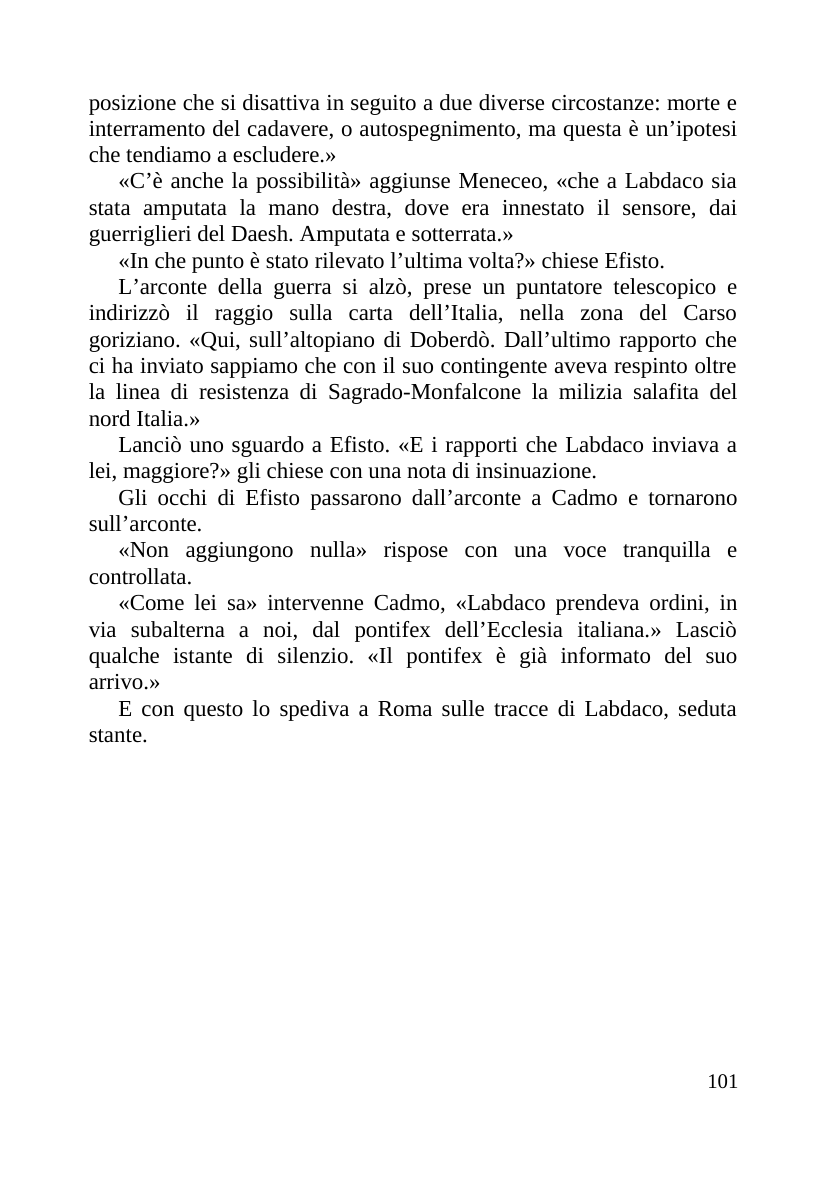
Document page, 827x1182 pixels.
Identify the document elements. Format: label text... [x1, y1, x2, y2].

text «Come lei sa» intervenne Cadmo, «Labdaco prendeva ordini, in via subalterna a noi, dal pontifex dell’Ecclesia italiana.» Lasciò qualche istante di silenzio. «Il pontifex è già informato del suo arrivo.» [88, 589, 738, 695]
text Gli occhi di Efisto passarono dall’arconte a Cadmo e tornarono sull’arconte. [88, 484, 738, 537]
text «Non aggiungono nulla» rispose con una voce tranquilla e controllata. [88, 537, 738, 589]
text Lanciò uno sguardo a Efisto. «E i rapporti che Labdaco inviava a lei, maggiore?» gli chiese con una nota di insinuazione. [88, 431, 738, 484]
text posizione che si disattiva in seguito a due diverse circostanze: morte e interramento del cadavere, o autospegnimento, ma questa è un’ipotesi che tendiamo a escludere.» [88, 88, 738, 168]
text E con questo lo spediva a Roma sulle tracce di Labdaco, seduta stante. [88, 695, 738, 747]
text «C’è anche la possibilità» aggiunse Meneceo, «che a Labdaco sia stata amputata la mano destra, dove era innestato il sensore, dai guerriglieri del Daesh. Amputata e sotterrata.» [88, 168, 738, 247]
text L’arconte della guerra si alzò, prese un puntatore telescopico e indirizzò il raggio sulla carta dell’Italia, nella zona del Carso goriziano. «Qui, sull’altopiano di Doberdò. Dall’ultimo rapporto che ci ha inviato sappiamo che con il suo contingente aveva respinto oltre la linea di resistenza di Sagrado-Monfalcone la milizia salafita del nord Italia.» [88, 273, 738, 431]
text «In che punto è stato rilevato l’ultima volta?» chiese Efisto. [88, 247, 738, 273]
